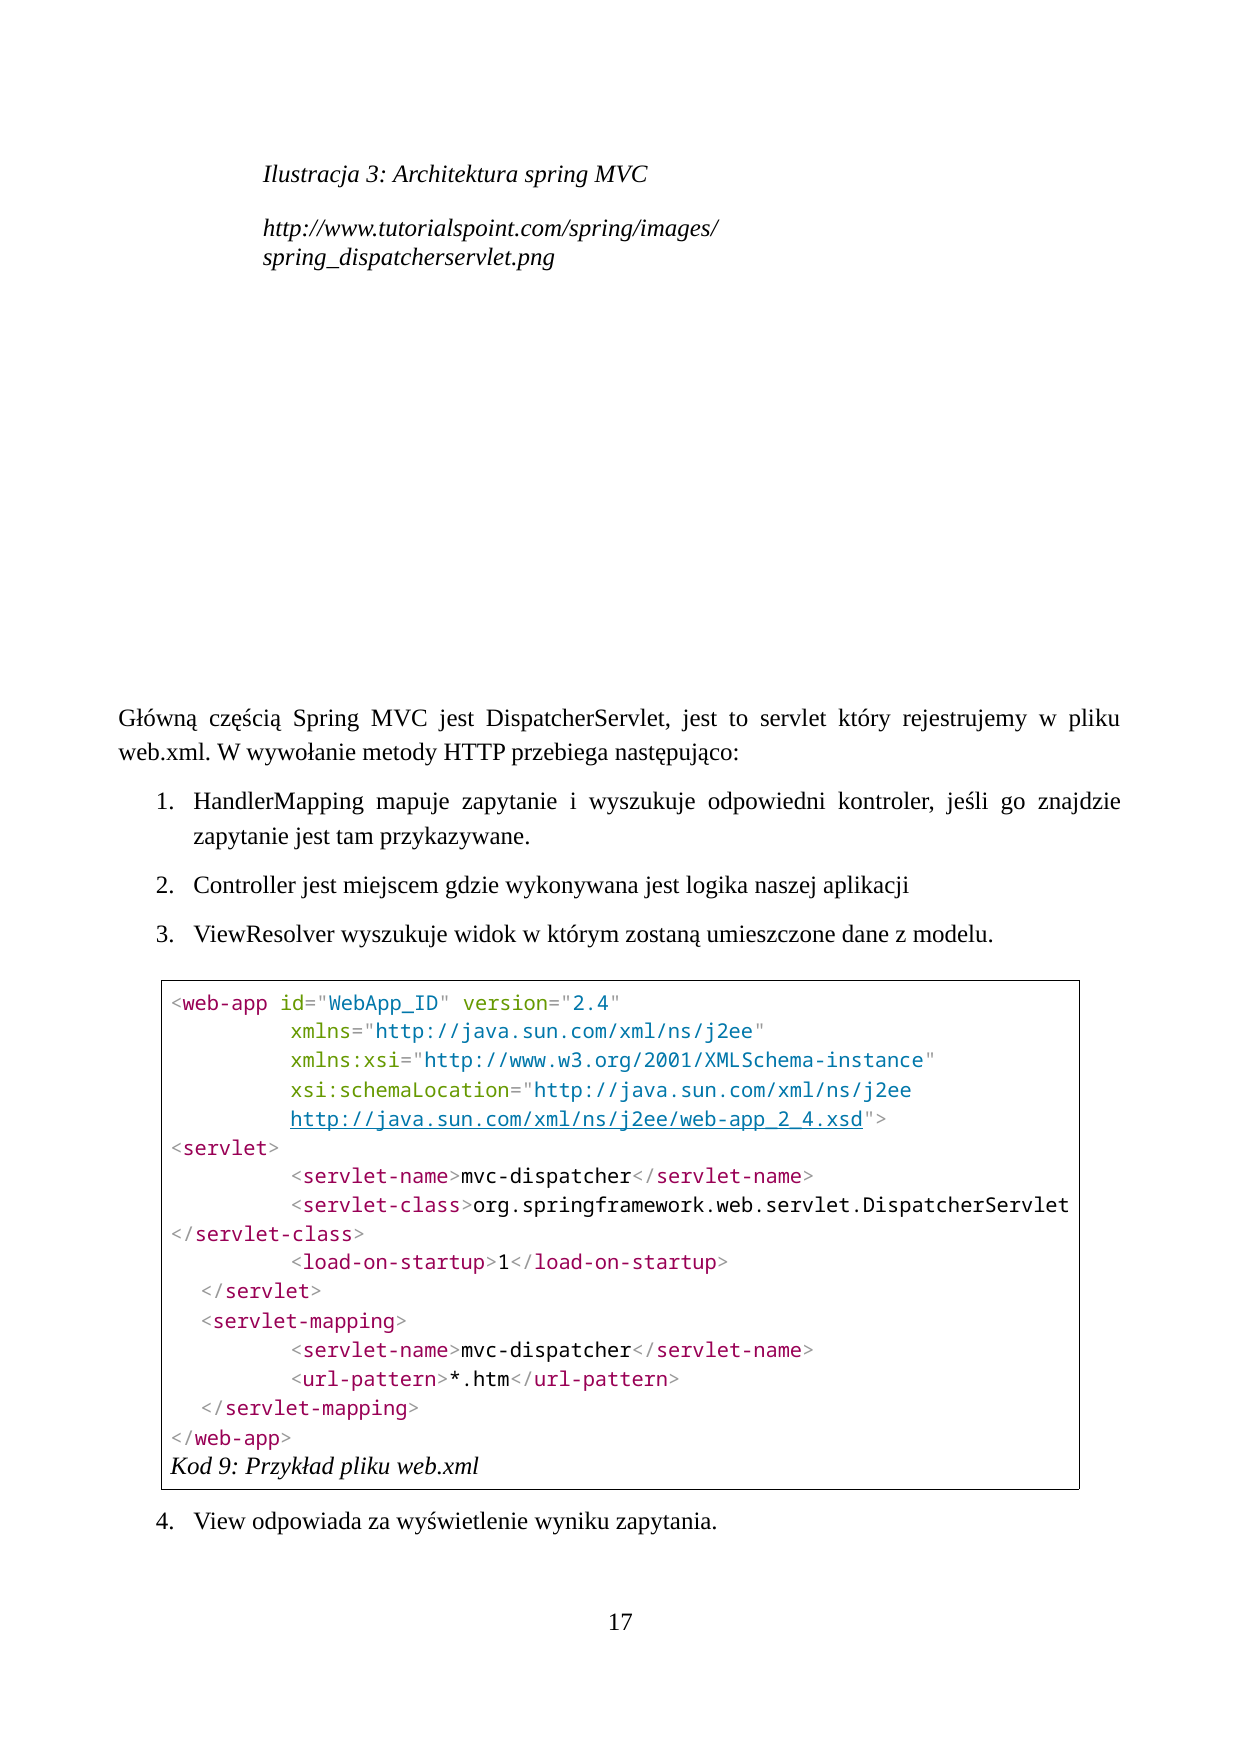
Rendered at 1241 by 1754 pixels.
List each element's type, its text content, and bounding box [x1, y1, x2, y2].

list xsi:schemaLocation="http://java.sun.com/xml/ns/j2ee [170, 1075, 1070, 1104]
list ViewResolver wyszukuje widok w którym zostaną umieszczone dane z modelu. [156, 919, 1122, 948]
list </servlet-mapping> [170, 1394, 1070, 1423]
list http://java.sun.com/xml/ns/j2ee/web-app_2_4.xsd"> [170, 1104, 1070, 1134]
list </servlet-class> [170, 1220, 1070, 1248]
list Controller jest miejscem gdzie wykonywana jest logika naszej aplikacji [156, 870, 1122, 899]
text Główną częścią Spring MVC jest DispatcherServlet, jest to servlet który rejestrujemy w pliku web.xml. W wywołanie metody HTTP przebiega następująco: [118, 703, 1122, 766]
list </web-app> [170, 1423, 1070, 1451]
list Kod 9: Przykład pliku web.xml [170, 1451, 1070, 1480]
text Ilustracja 3: Architektura spring MVC [263, 131, 978, 188]
list <servlet-mapping> [170, 1306, 1070, 1336]
list <servlet-class>org.springframework.web.servlet.DispatcherServlet [170, 1191, 1070, 1220]
list <web-app id="WebApp_ID" version="2.4" [170, 989, 1070, 1017]
list View odpowiada za wyświetlenie wyniku zapytania. [156, 968, 1122, 1535]
text http://www.tutorialspoint.com/spring/images/spring_dispatcherservlet.png [263, 213, 978, 271]
list <load-on-startup>1</load-on-startup> [170, 1248, 1070, 1277]
list HandlerMapping mapuje zapytanie i wyszukuje odpowiedni kontroler, jeśli go znajdzie zapytanie jest tam przykazywane. [156, 786, 1122, 850]
list xmlns:xsi="http://www.w3.org/2001/XMLSchema-instance" [170, 1046, 1070, 1075]
list <servlet-name>mvc-dispatcher</servlet-name> [170, 1161, 1070, 1191]
list </servlet> [170, 1277, 1070, 1306]
list <url-pattern>*.htm</url-pattern> [170, 1365, 1070, 1394]
list <servlet-name>mvc-dispatcher</servlet-name> [170, 1336, 1070, 1365]
list <servlet> [170, 1134, 1070, 1161]
list xmlns="http://java.sun.com/xml/ns/j2ee" [170, 1017, 1070, 1046]
